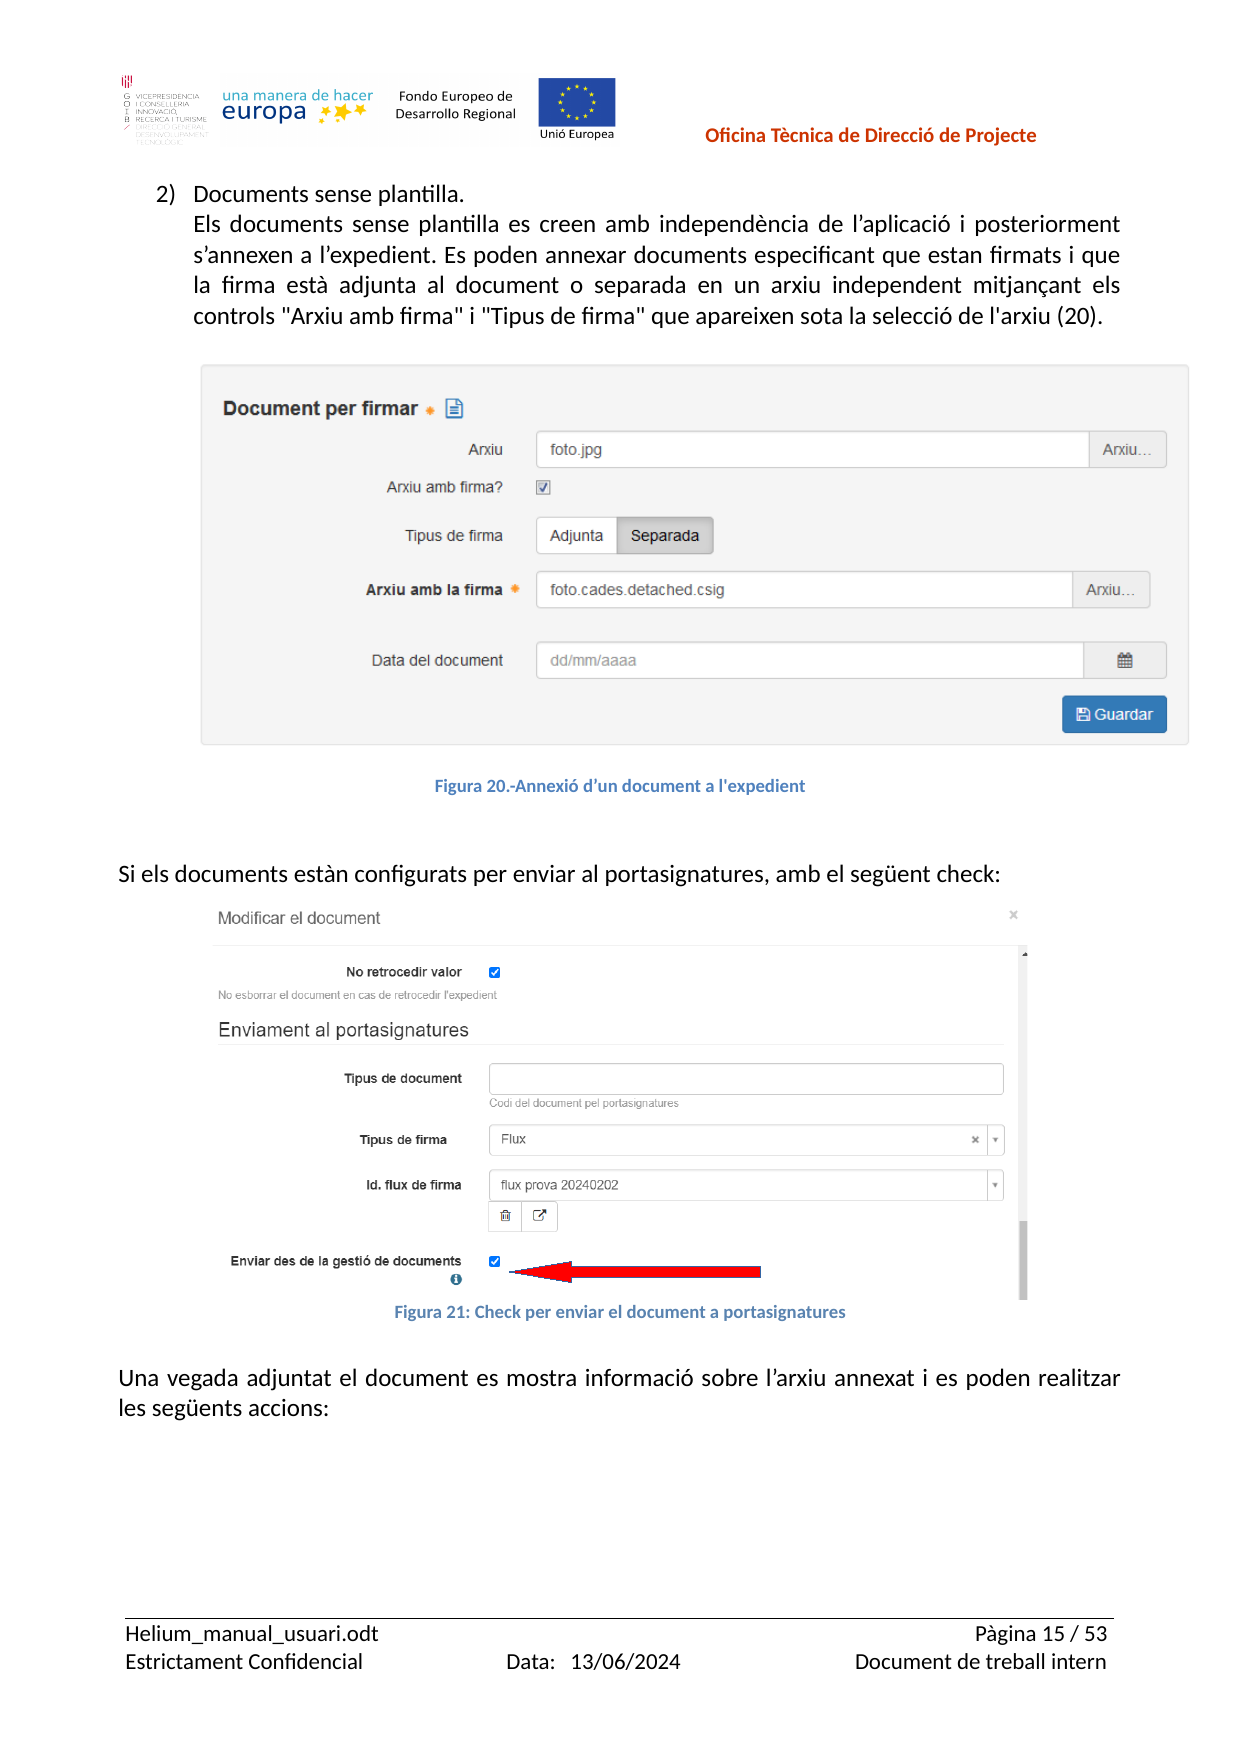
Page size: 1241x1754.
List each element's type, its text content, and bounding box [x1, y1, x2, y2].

picture [193, 360, 1198, 753]
list Els documents sense plantilla es creen amb independència de l’aplicació i posteriorment s’annexen a l’expedient. Es poden annexar documents especificant que estan firmats i que la firma està adjunta al document o separada en un arxiu independent mitjançant els controls "Arxiu amb firma" i "Tipus de firma" que apareixen sota la selecció de l'arxiu (20). [193, 208, 1122, 330]
picture [118, 73, 213, 147]
text Figura 21: Check per enviar el document a portasignatures [157, 1298, 1083, 1323]
text Si els documents estàn configurats per enviar al portasignatures, amb el següent check: [118, 858, 1122, 888]
list Documents sense plantilla. [156, 178, 1122, 208]
text Figura 20.-Annexió d’un document a l'expedient [118, 774, 1122, 797]
picture [219, 73, 621, 147]
text Una vegada adjuntat el document es mostra informació sobre l’arxiu annexat i es poden realitzar les següents accions: [118, 1298, 1122, 1423]
picture [212, 900, 1028, 1300]
